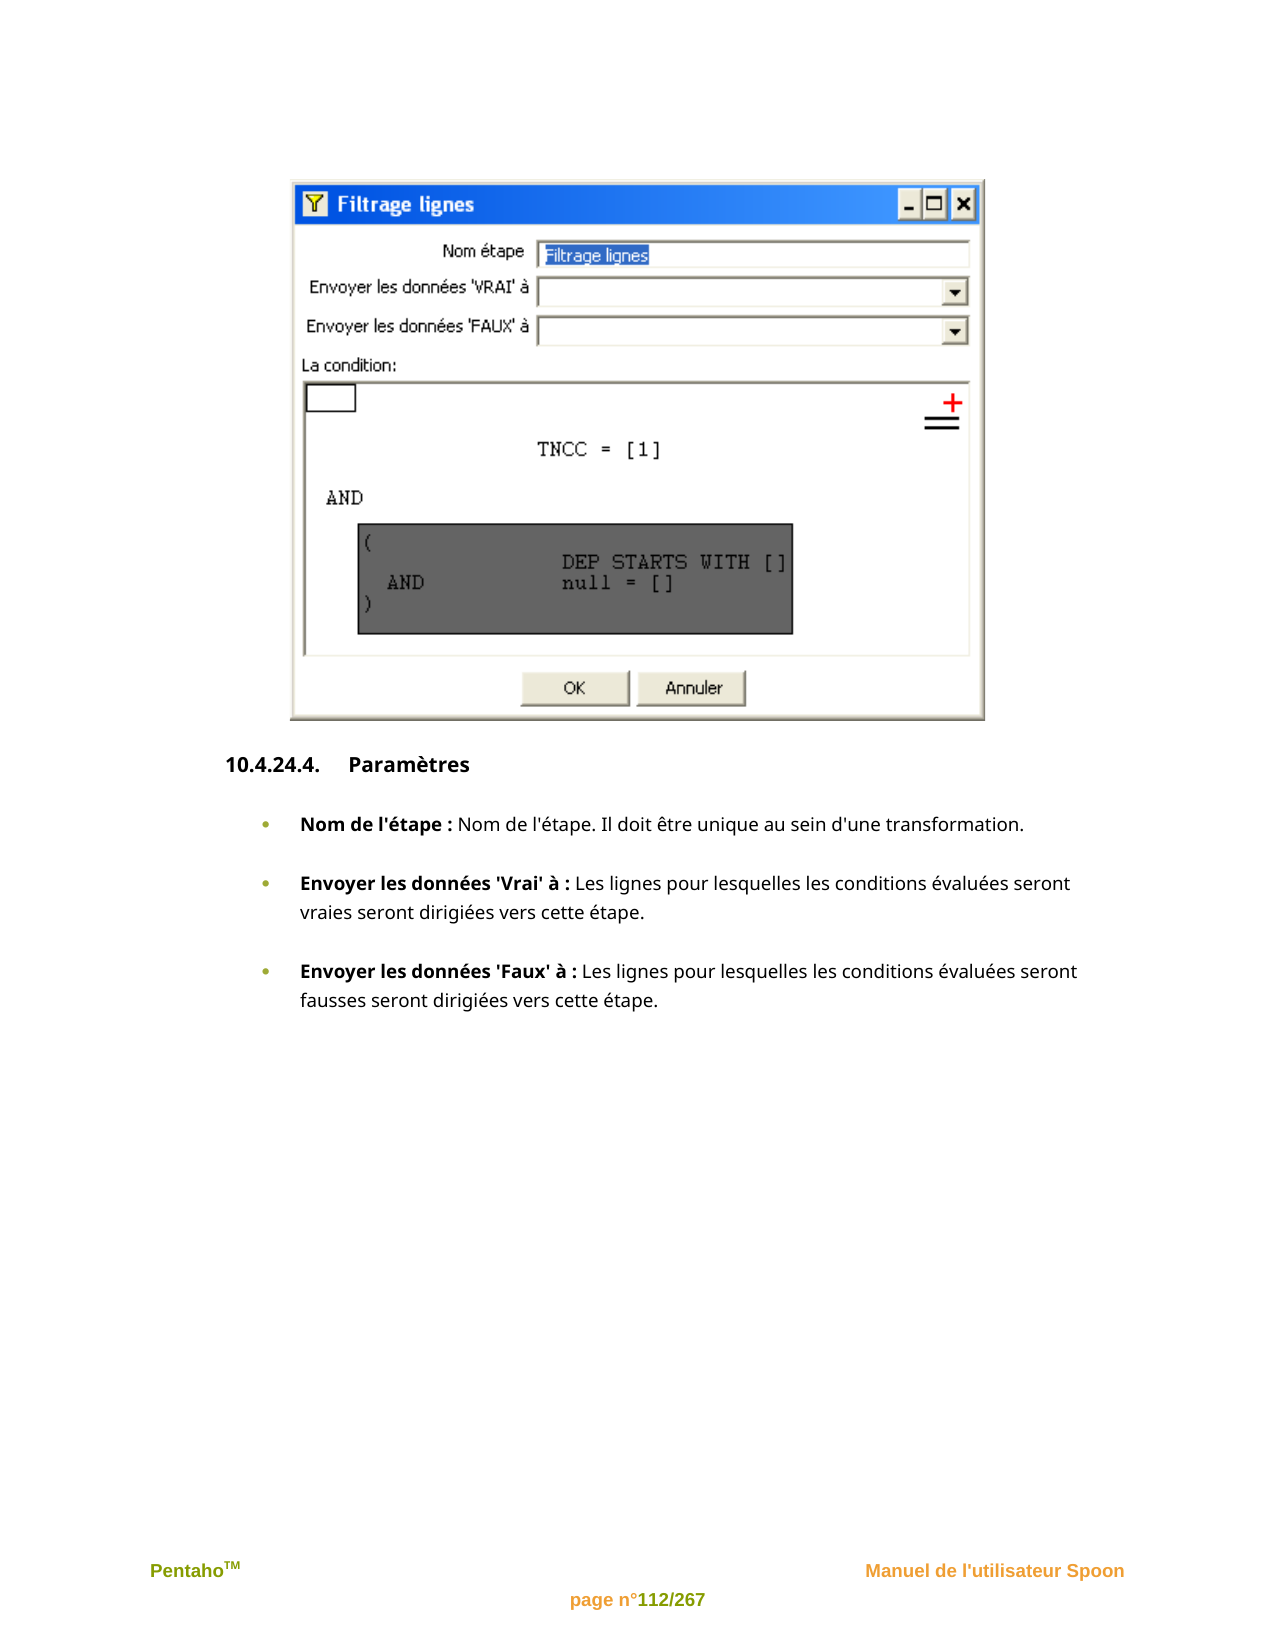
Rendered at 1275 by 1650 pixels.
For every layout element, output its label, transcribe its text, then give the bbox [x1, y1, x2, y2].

subtitle Paramètres [225, 150, 1125, 779]
list Envoyer les données 'Faux' à : Les lignes pour lesquelles les conditions évaluées seront fausses seront dirigiées vers cette étape. [262, 955, 1125, 1013]
list Envoyer les données 'Vrai' à : Les lignes pour lesquelles les conditions évaluées seront vraies seront dirigiées vers cette étape. [262, 867, 1125, 925]
list Nom de l'étape : Nom de l'étape. Il doit être unique au sein d'une transformation. [262, 808, 1125, 837]
picture [289, 179, 986, 721]
